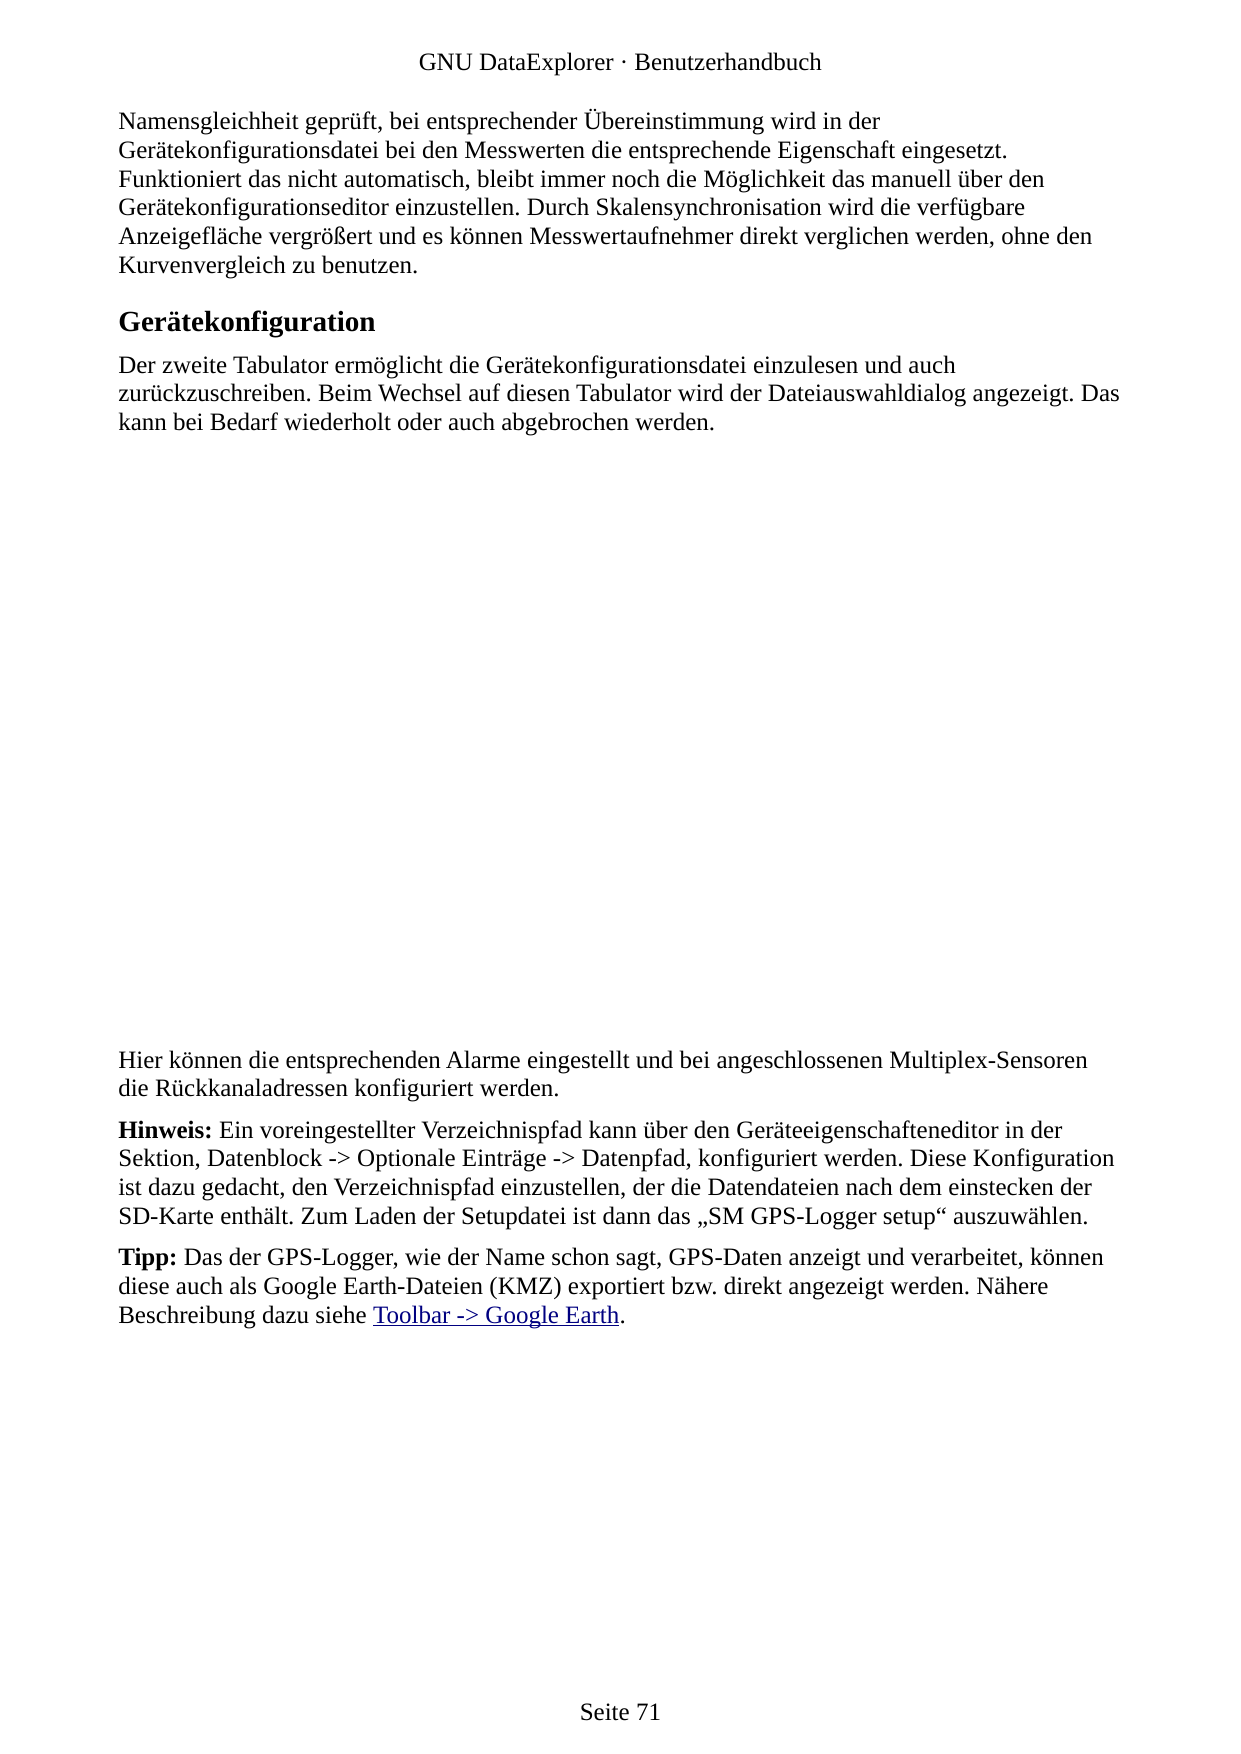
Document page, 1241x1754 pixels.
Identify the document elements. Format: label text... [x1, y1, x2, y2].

text Hinweis: Ein voreingestellter Verzeichnispfad kann über den Geräteeigenschafteneditor in der Sektion, Datenblock -> Optionale Einträge -> Datenpfad, konfiguriert werden. Diese Konfiguration ist dazu gedacht, den Verzeichnispfad einzustellen, der die Datendateien nach dem einstecken der SD-Karte enthält. Zum Laden der Setupdatei ist dann das „SM GPS-Logger setup“ auszuwählen. [118, 1115, 1122, 1230]
text Tipp: Das der GPS-Logger, wie der Name schon sagt, GPS-Daten anzeigt und verarbeitet, können diese auch als Google Earth-Dateien (KMZ) exportiert bzw. direkt angezeigt werden. Nähere Beschreibung dazu siehe Toolbar -> Google Earth. [118, 1242, 1122, 1328]
text Namensgleichheit geprüft, bei entsprechender Übereinstimmung wird in der Gerätekonfigurationsdatei bei den Messwerten die entsprechende Eigenschaft eingesetzt. Funktioniert das nicht automatisch, bleibt immer noch die Möglichkeit das manuell über den Gerätekonfigurationseditor einzustellen. Durch Skalensynchronisation wird die verfügbare Anzeigefläche vergrößert und es können Messwertaufnehmer direkt verglichen werden, ohne den Kurvenvergleich zu benutzen. [118, 106, 1122, 279]
text Hier können die entsprechenden Alarme eingestellt und bei angeschlossenen Multiplex-Sensoren die Rückkanaladressen konfiguriert werden. [118, 1045, 1122, 1102]
text Der zweite Tabulator ermöglicht die Gerätekonfigurationsdatei einzulesen und auch zurückzuschreiben. Beim Wechsel auf diesen Tabulator wird der Dateiauswahldialog angezeigt. Das kann bei Bedarf wiederholt oder auch abgebrochen werden. [118, 350, 1122, 436]
subtitle Gerätekonfiguration [118, 304, 1122, 337]
